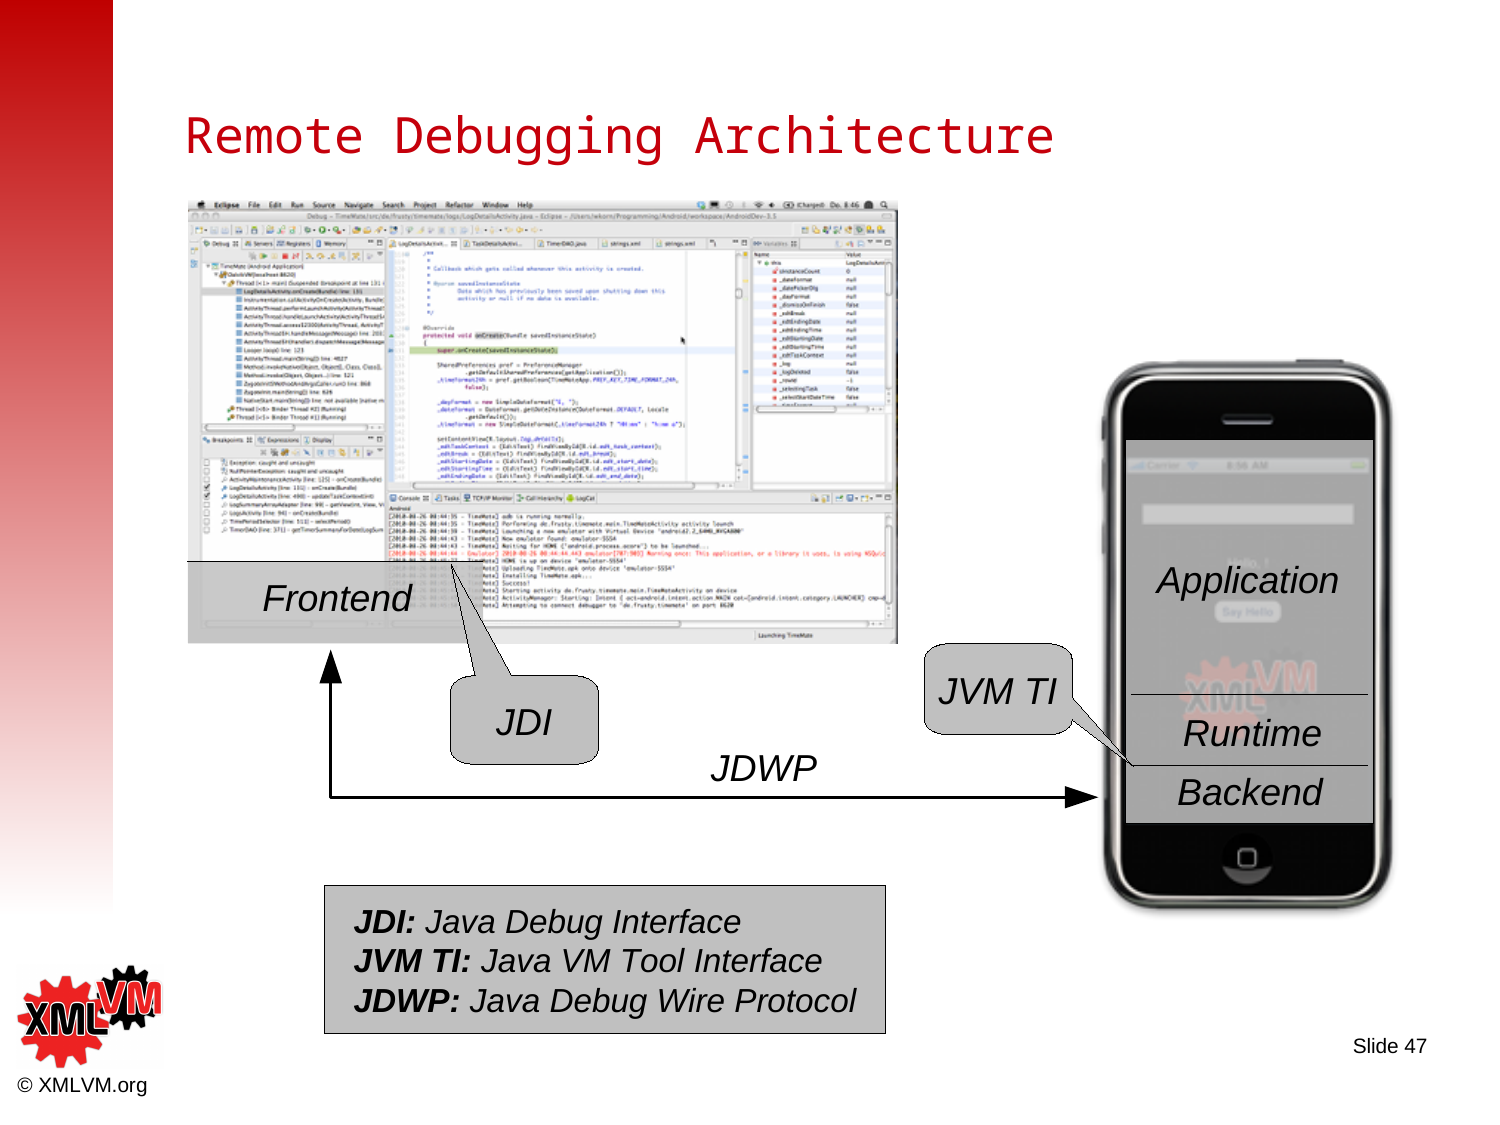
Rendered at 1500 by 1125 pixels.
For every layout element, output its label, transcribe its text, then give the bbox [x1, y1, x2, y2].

text_box Runtime [1168, 702, 1338, 762]
text_box Frontend [247, 566, 428, 627]
picture [16, 964, 164, 1069]
title Remote Debugging Architecture [170, 67, 1447, 207]
picture [1092, 354, 1405, 936]
picture [188, 200, 898, 644]
text_box Backend [1162, 761, 1338, 821]
text_box [1125, 439, 1374, 824]
text_box JDWP [696, 736, 832, 797]
text_box JVM TI [924, 643, 1134, 767]
text_box JDI: Java Debug Interface JVM TI: Java VM Tool Interface JDWP: Java Debug Wire Protocol [324, 885, 886, 1034]
text_box JDI [450, 564, 599, 765]
text_box [187, 561, 484, 643]
text_box Application [1142, 548, 1356, 609]
